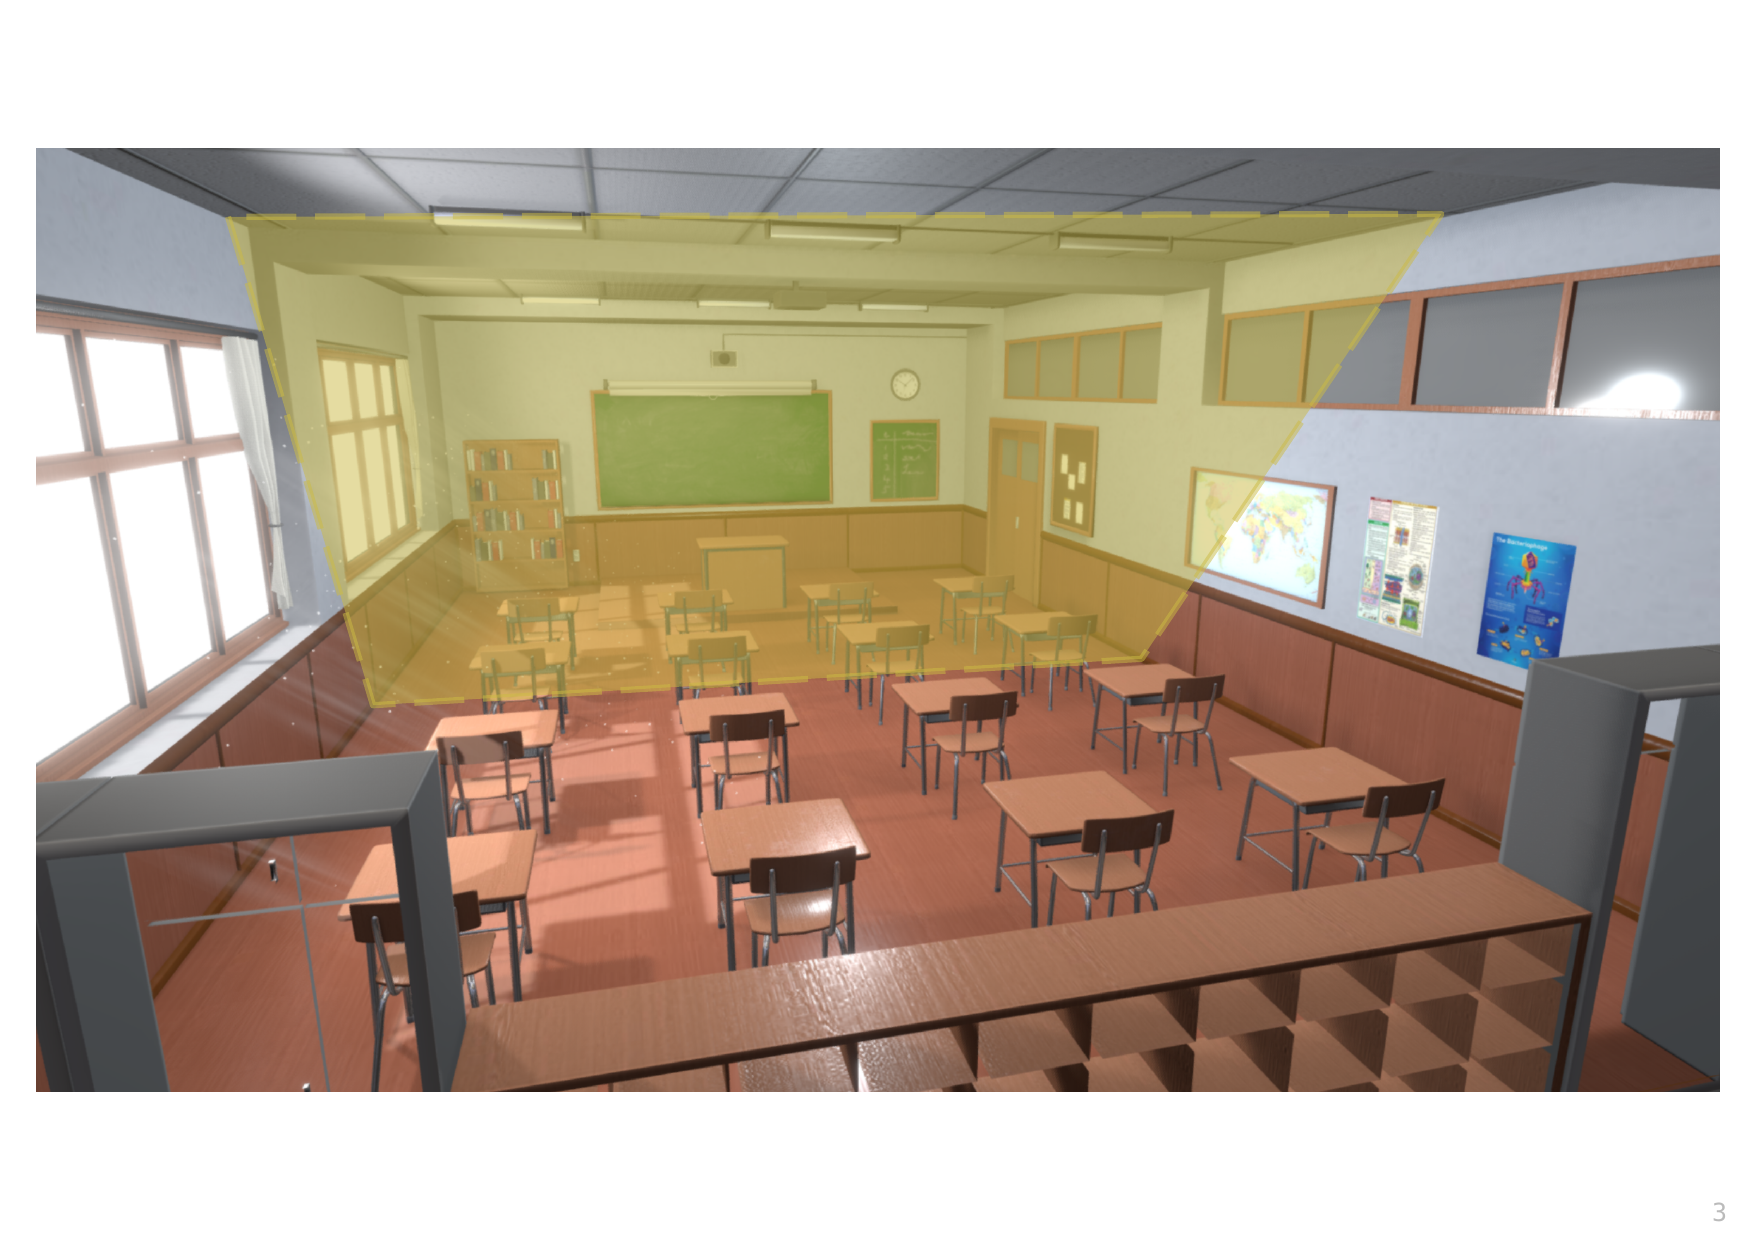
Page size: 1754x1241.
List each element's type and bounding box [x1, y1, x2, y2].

picture [34, 148, 1720, 1092]
text_box [228, 213, 1442, 706]
